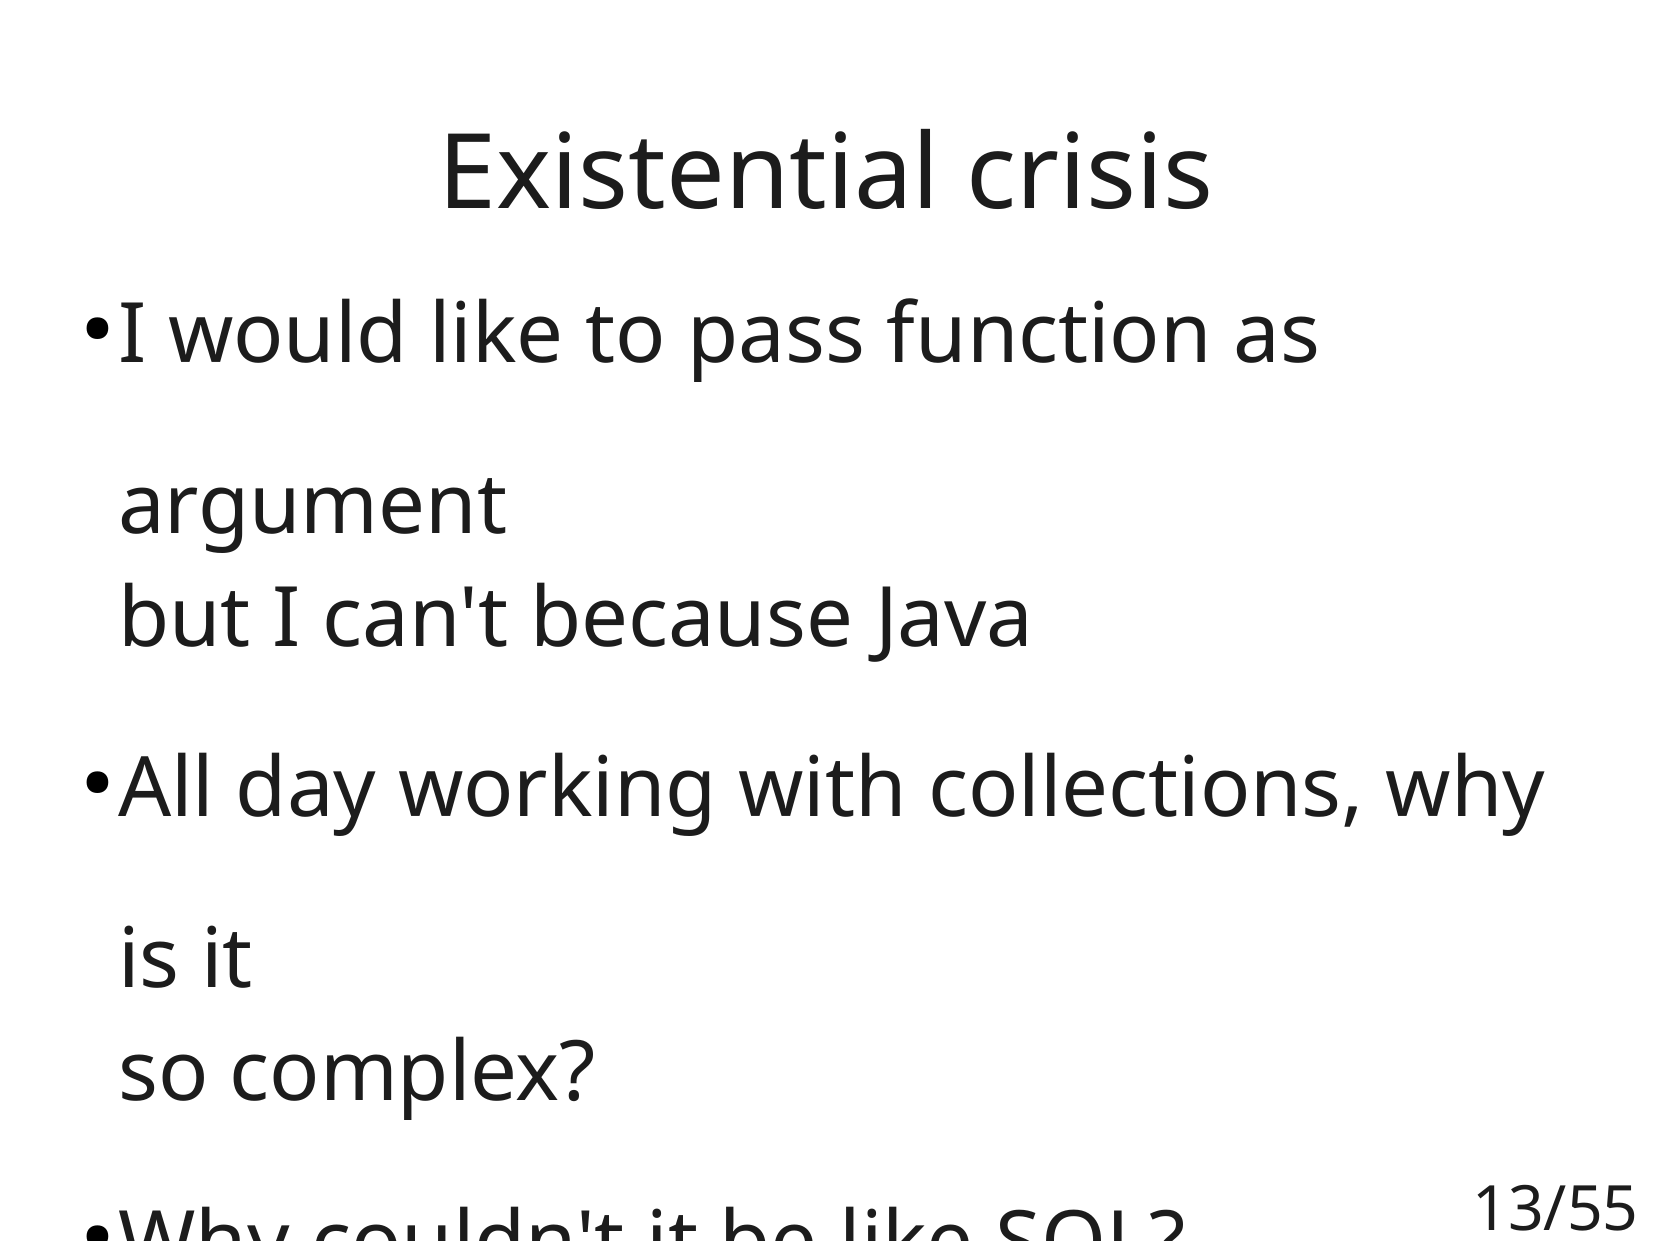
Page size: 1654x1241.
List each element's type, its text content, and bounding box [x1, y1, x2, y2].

subtitle I would like to pass function as argument but I can't because Java All day working with collections, why is it so complex? Why couldn't it be like SQL? [82, 268, 1571, 1131]
title Existential crisis [82, 64, 1571, 268]
text_box <numer>/55 [1071, 1155, 1654, 1241]
